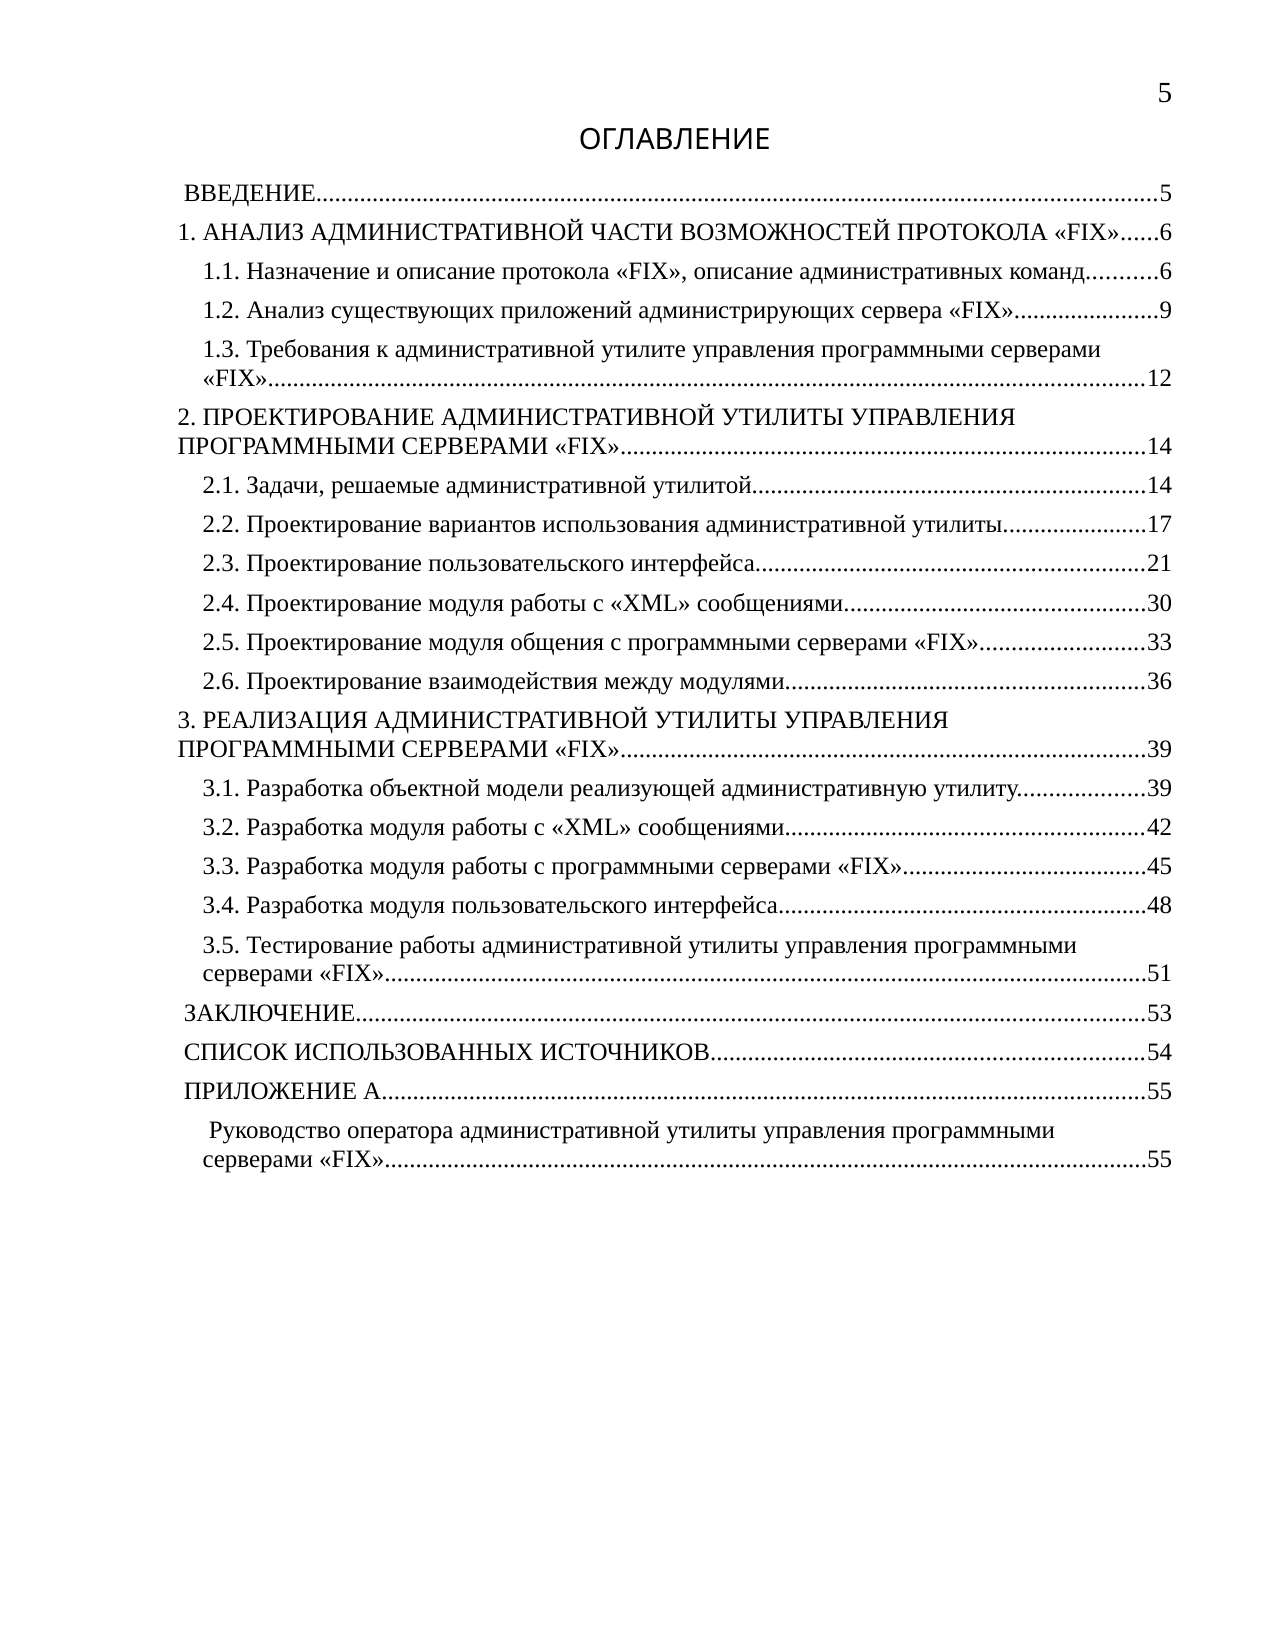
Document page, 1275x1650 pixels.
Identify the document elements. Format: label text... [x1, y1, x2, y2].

text 2.3. Проектирование пользовательского интерфейса. 21 [202, 548, 1172, 577]
text 2.1. Задачи, решаемые административной утилитой. 14 [202, 470, 1172, 499]
text ЗАКЛЮЧЕНИЕ 53 [177, 998, 1172, 1026]
text 2.6. Проектирование взаимодействия между модулями. 36 [202, 666, 1172, 695]
text СПИСОК ИСПОЛЬЗОВАННЫХ ИСТОЧНИКОВ 54 [177, 1037, 1172, 1066]
text 2. ПРОЕКТИРОВАНИЕ АДМИНИСТРАТИВНОЙ УТИЛИТЫ УПРАВЛЕНИЯ ПРОГРАММНЫМИ СЕРВЕРАМИ «FIX» 14 [177, 402, 1172, 460]
text Руководство оператора административной утилиты управления программными серверами «FIX». 55 [202, 1115, 1172, 1173]
text 1. АНАЛИЗ АДМИНИСТРАТИВНОЙ ЧАСТИ ВОЗМОЖНОСТЕЙ ПРОТОКОЛА «FIX» 6 [177, 217, 1172, 246]
text ВВЕДЕНИЕ 5 [177, 178, 1172, 206]
text 3.2. Разработка модуля работы с «XML» сообщениями. 42 [202, 812, 1172, 841]
text 3. РЕАЛИЗАЦИЯ АДМИНИСТРАТИВНОЙ УТИЛИТЫ УПРАВЛЕНИЯ ПРОГРАММНЫМИ СЕРВЕРАМИ «FIX» 39 [177, 705, 1172, 763]
text 2.2. Проектирование вариантов использования административной утилиты. 17 [202, 509, 1172, 538]
text ОГЛАВЛЕНИЕ [177, 118, 1172, 158]
text 1.2. Анализ существующих приложений администрирующих сервера «FIX». 9 [202, 295, 1172, 324]
text 3.3. Разработка модуля работы с программными серверами «FIX». 45 [202, 851, 1172, 880]
text 1.3. Требования к административной утилите управления программными серверами «FIX». 12 [202, 334, 1172, 392]
text 1.1. Назначение и описание протокола «FIX», описание административных команд. 6 [202, 256, 1172, 285]
text ПРИЛОЖЕНИЕ А 55 [177, 1076, 1172, 1105]
text 3.4. Разработка модуля пользовательского интерфейса. 48 [202, 891, 1172, 919]
text 3.1. Разработка объектной модели реализующей административную утилиту. 39 [202, 773, 1172, 802]
text 3.5. Тестирование работы административной утилиты управления программными серверами «FIX». 51 [202, 930, 1172, 987]
text 2.5. Проектирование модуля общения с программными серверами «FIX». 33 [202, 627, 1172, 656]
text 2.4. Проектирование модуля работы с «XML» сообщениями. 30 [202, 588, 1172, 616]
